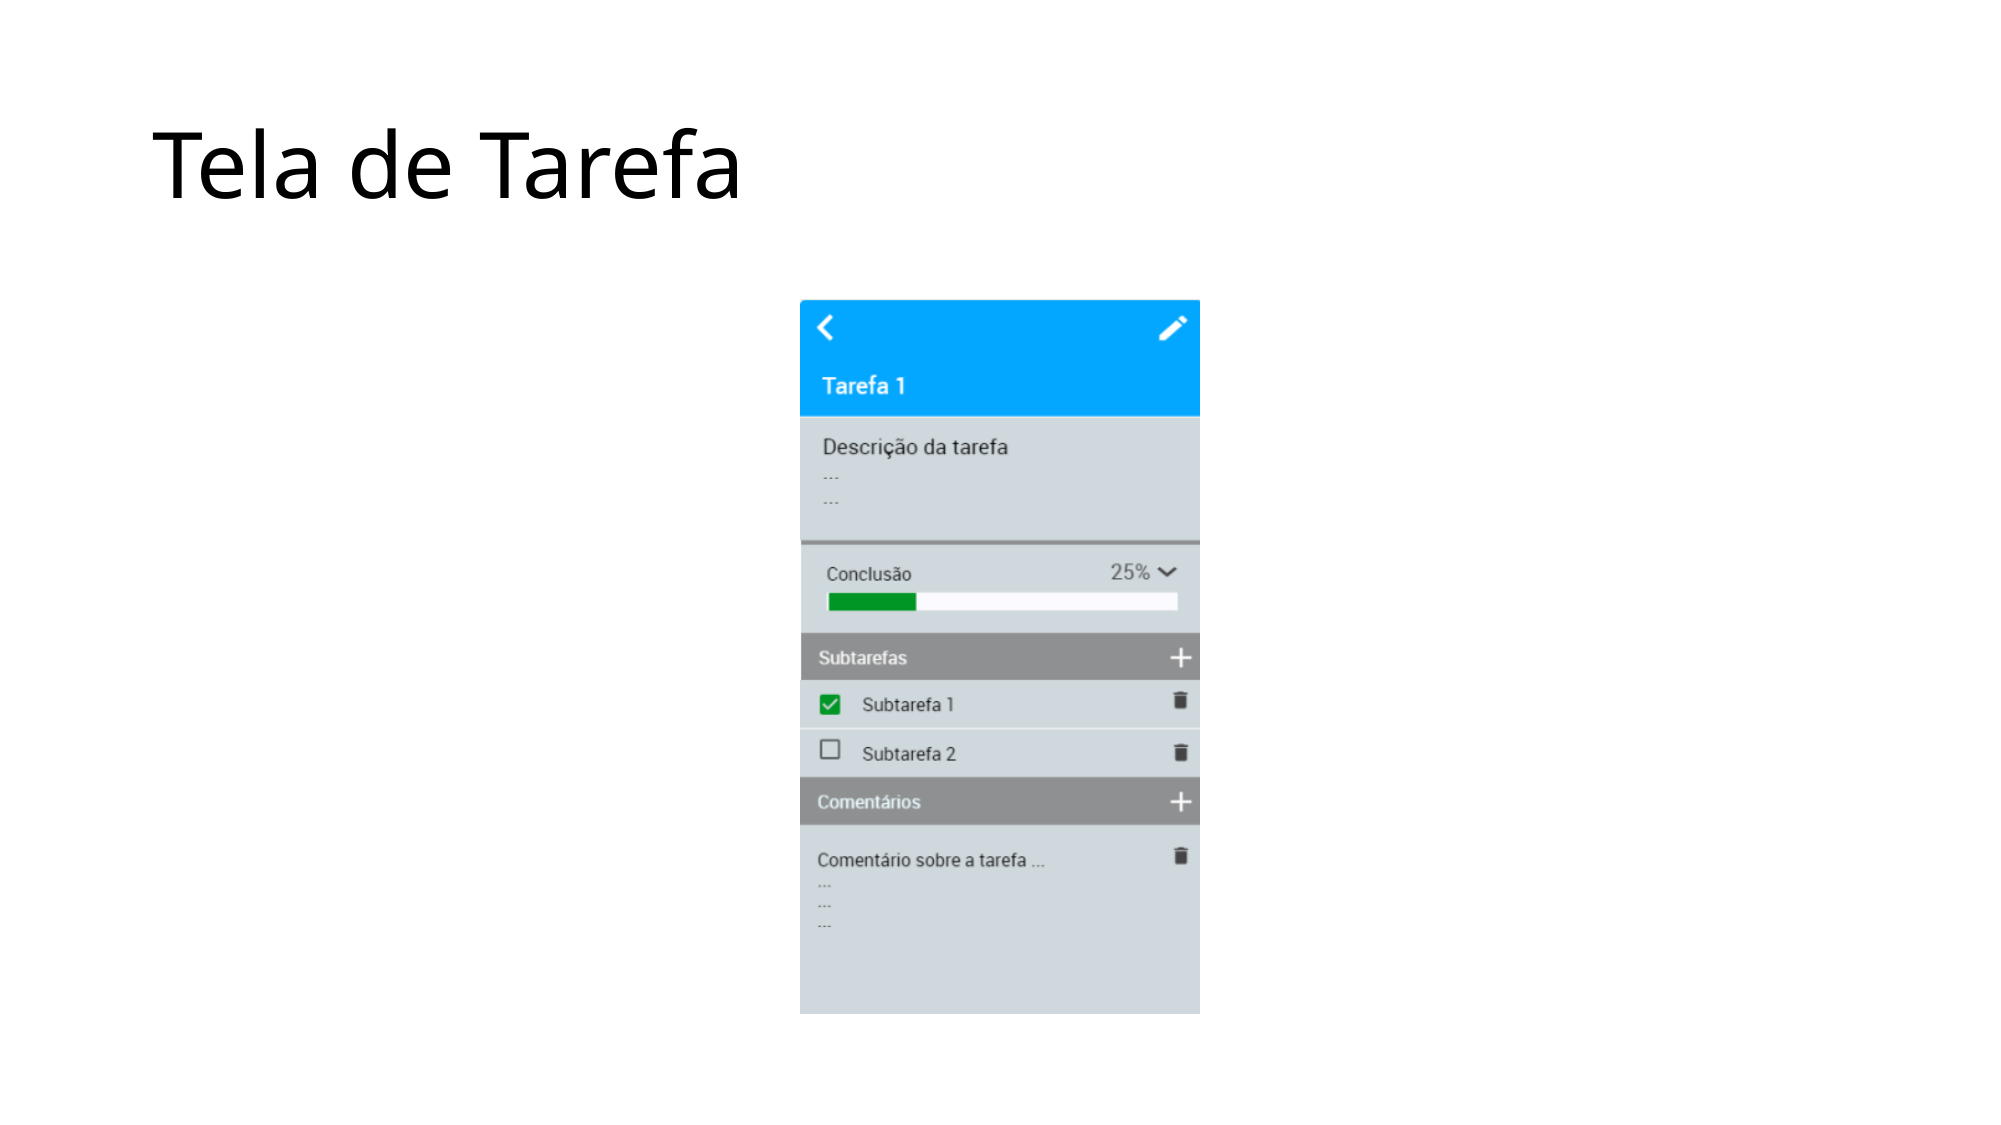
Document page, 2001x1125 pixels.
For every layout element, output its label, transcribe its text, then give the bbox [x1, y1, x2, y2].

title Tela de Tarefa [137, 59, 1863, 278]
picture [800, 299, 1200, 1014]
